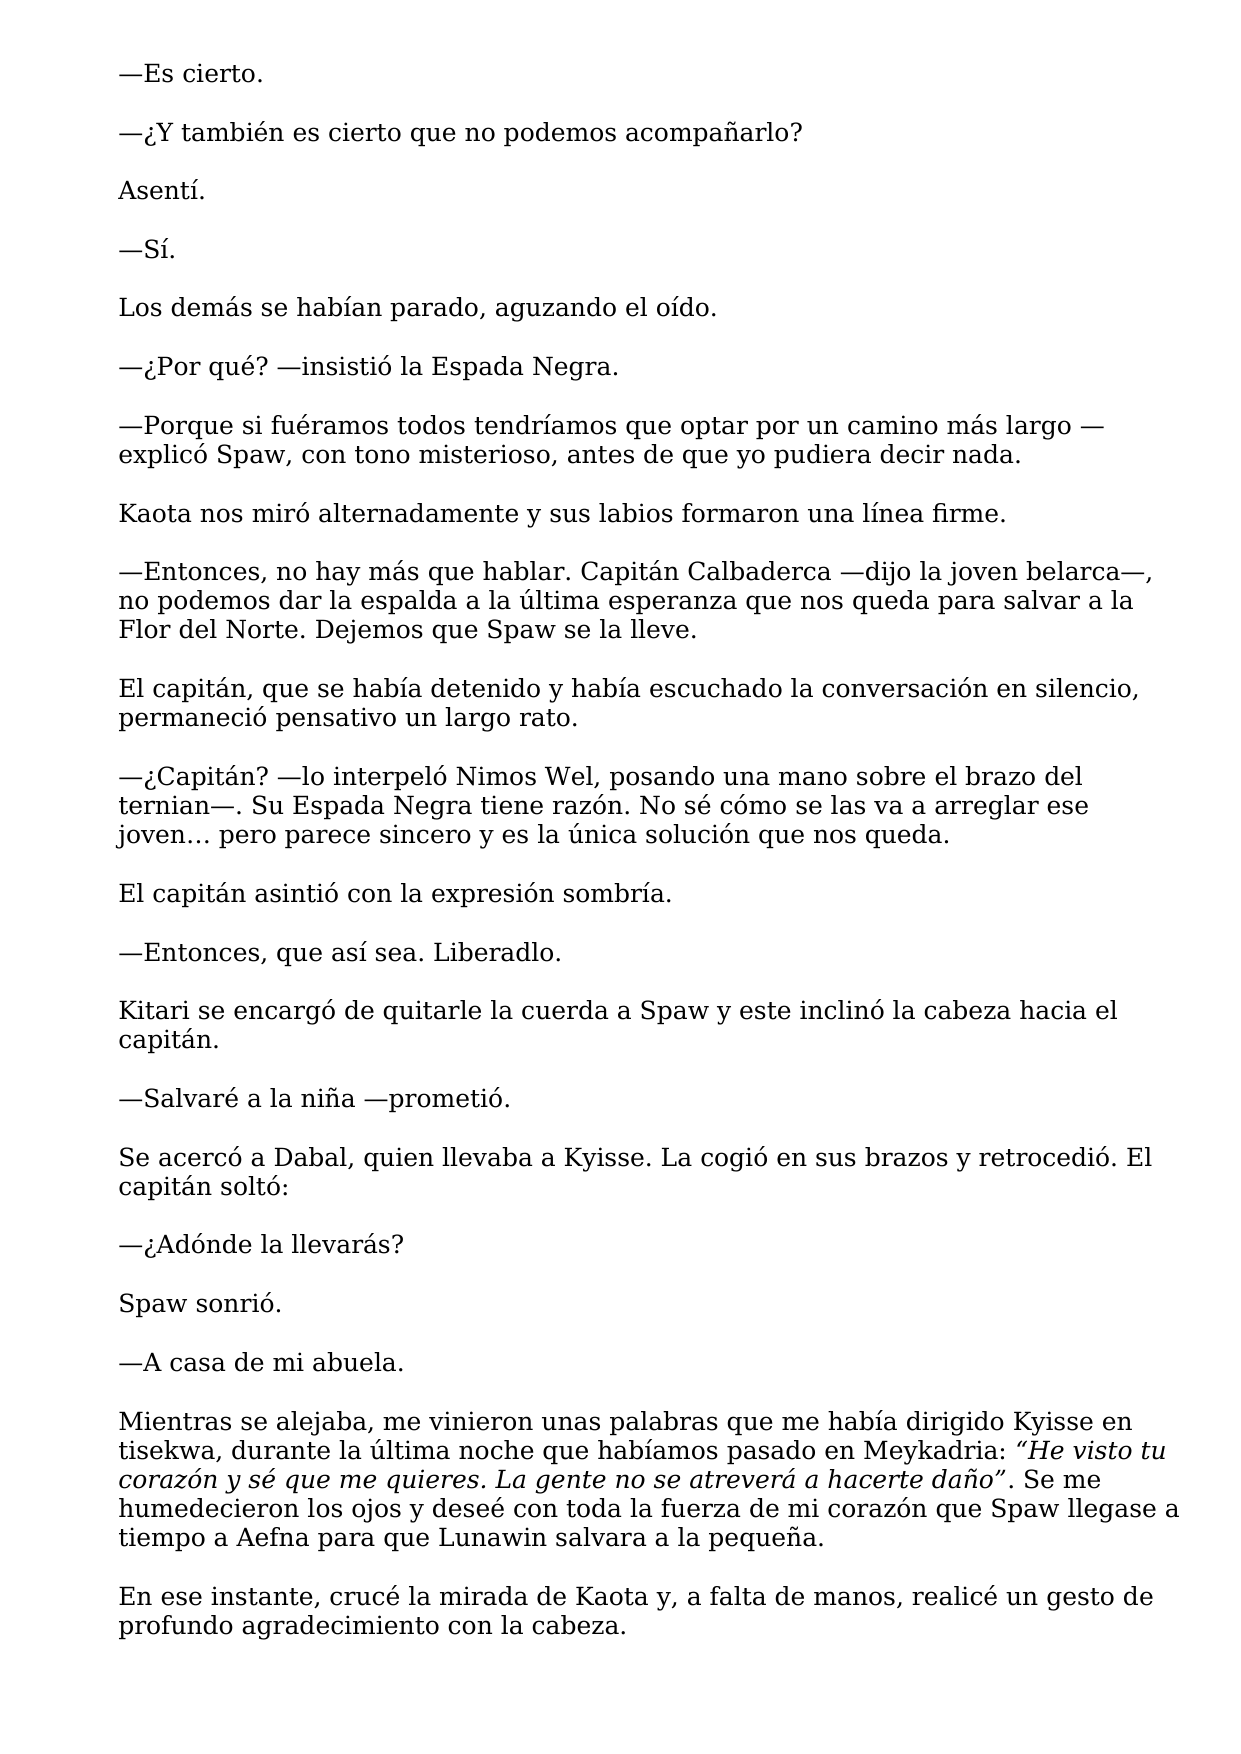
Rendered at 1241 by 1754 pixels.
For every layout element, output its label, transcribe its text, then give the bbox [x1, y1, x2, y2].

text Asentí. [118, 176, 1181, 206]
text —Porque si fuéramos todos tendríamos que optar por un camino más largo —explicó Spaw, con tono misterioso, antes de que yo pudiera decir nada. [118, 411, 1181, 469]
text Los demás se habían parado, aguzando el oído. [118, 294, 1181, 323]
text —Sí. [118, 235, 1181, 264]
text —A casa de mi abuela. [118, 1348, 1181, 1377]
text —¿Capitán? —lo interpeló Nimos Wel, posando una mano sobre el brazo del ternian—. Su Espada Negra tiene razón. No sé cómo se las va a arreglar ese joven… pero parece sincero y es la única solución que nos queda. [118, 762, 1181, 850]
text —¿Por qué? —insistió la Espada Negra. [118, 352, 1181, 381]
text Kitari se encargó de quitarle la cuerda a Spaw y este inclinó la cabeza hacia el capitán. [118, 996, 1181, 1055]
text —¿Y también es cierto que no podemos acompañarlo? [118, 118, 1181, 147]
text Spaw sonrió. [118, 1289, 1181, 1318]
text En ese instante, crucé la mirada de Kaota y, a falta de manos, realicé un gesto de profundo agradecimiento con la cabeza. [118, 1582, 1181, 1640]
text El capitán, que se había detenido y había escuchado la conversación en silencio, permaneció pensativo un largo rato. [118, 674, 1181, 733]
text Mientras se alejaba, me vinieron unas palabras que me había dirigido Kyisse en tisekwa, durante la última noche que habíamos pasado en Meykadria: “He visto tu corazón y sé que me quieres. La gente no se atreverá a hacerte daño”. Se me humedecieron los ojos y deseé con toda la fuerza de mi corazón que Spaw llegase a tiempo a Aefna para que Lunawin salvara a la pequeña. [118, 1407, 1181, 1552]
text —Entonces, no hay más que hablar. Capitán Calbaderca —dijo la joven belarca—, no podemos dar la espalda a la última esperanza que nos queda para salvar a la Flor del Norte. Dejemos que Spaw se la lleve. [118, 557, 1181, 645]
text Kaota nos miró alternadamente y sus labios formaron una línea firme. [118, 499, 1181, 528]
text Se acercó a Dabal, quien llevaba a Kyisse. La cogió en sus brazos y retrocedió. El capitán soltó: [118, 1143, 1181, 1201]
text —Entonces, que así sea. Liberadlo. [118, 938, 1181, 967]
text El capitán asintió con la expresión sombría. [118, 879, 1181, 908]
text —¿Adónde la llevarás? [118, 1231, 1181, 1260]
text —Es cierto. [118, 59, 1181, 88]
text —Salvaré a la niña —prometió. [118, 1084, 1181, 1113]
